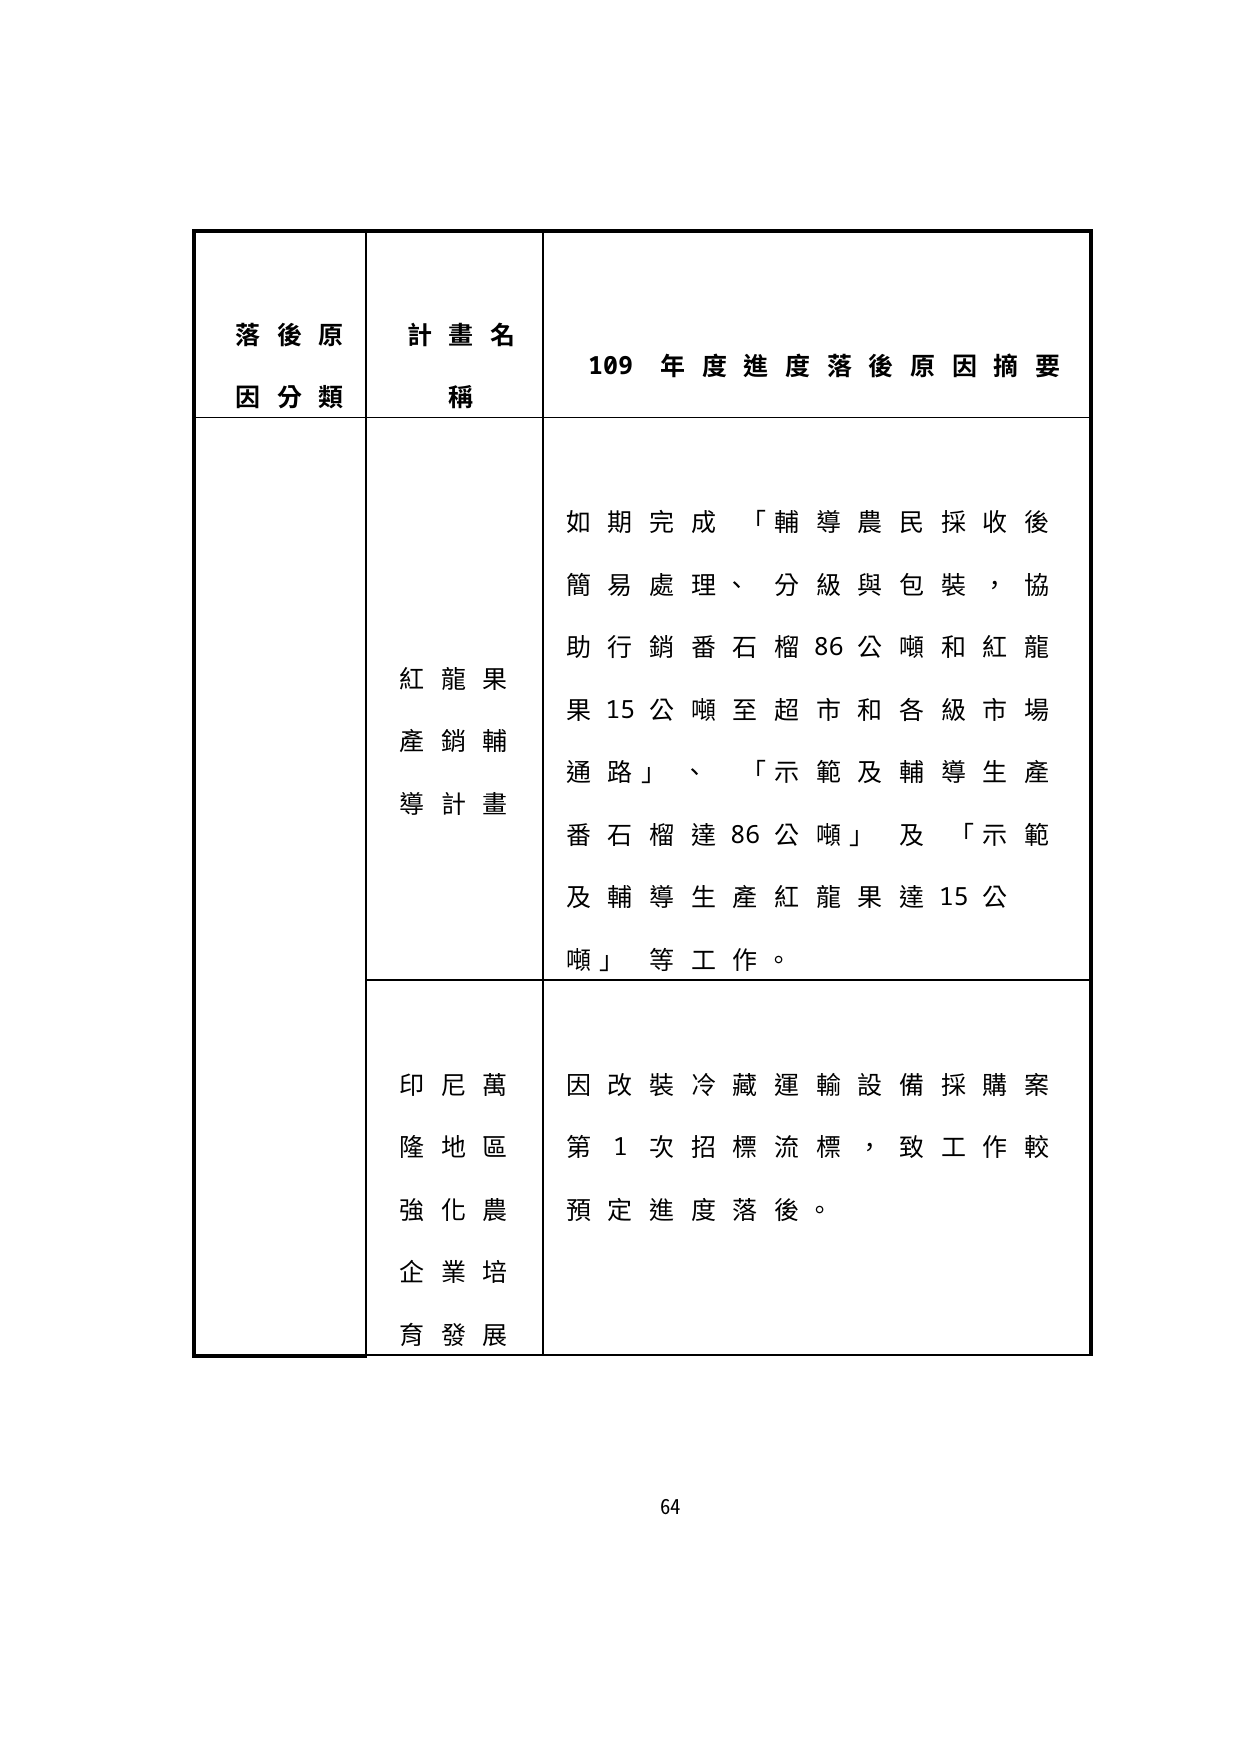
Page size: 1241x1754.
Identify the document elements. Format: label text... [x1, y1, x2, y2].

table_header 落後原因分類 [196, 233, 365, 417]
table_cell 如期完成「輔導農民採收後簡易處理、分級與包裝，協助行銷番石榴86公噸和紅龍果15公噸至超市和各級市場通路」、「示範及輔導生產番石榴達86公噸」及「示範及輔導生產紅龍果達15公噸」等工作。 [544, 418, 1089, 979]
table_cell 印尼萬隆地區強化農企業培育發展 [367, 981, 542, 1354]
table_header 計畫名稱 [367, 233, 542, 417]
table_cell 因改裝冷藏運輸設備採購案第1次招標流標，致工作較預定進度落後。 [544, 981, 1089, 1354]
table_cell 紅龍果產銷輔導計畫 [367, 418, 542, 979]
table_cell [196, 418, 365, 1354]
table_header 109年度進度落後原因摘要 [544, 233, 1089, 417]
